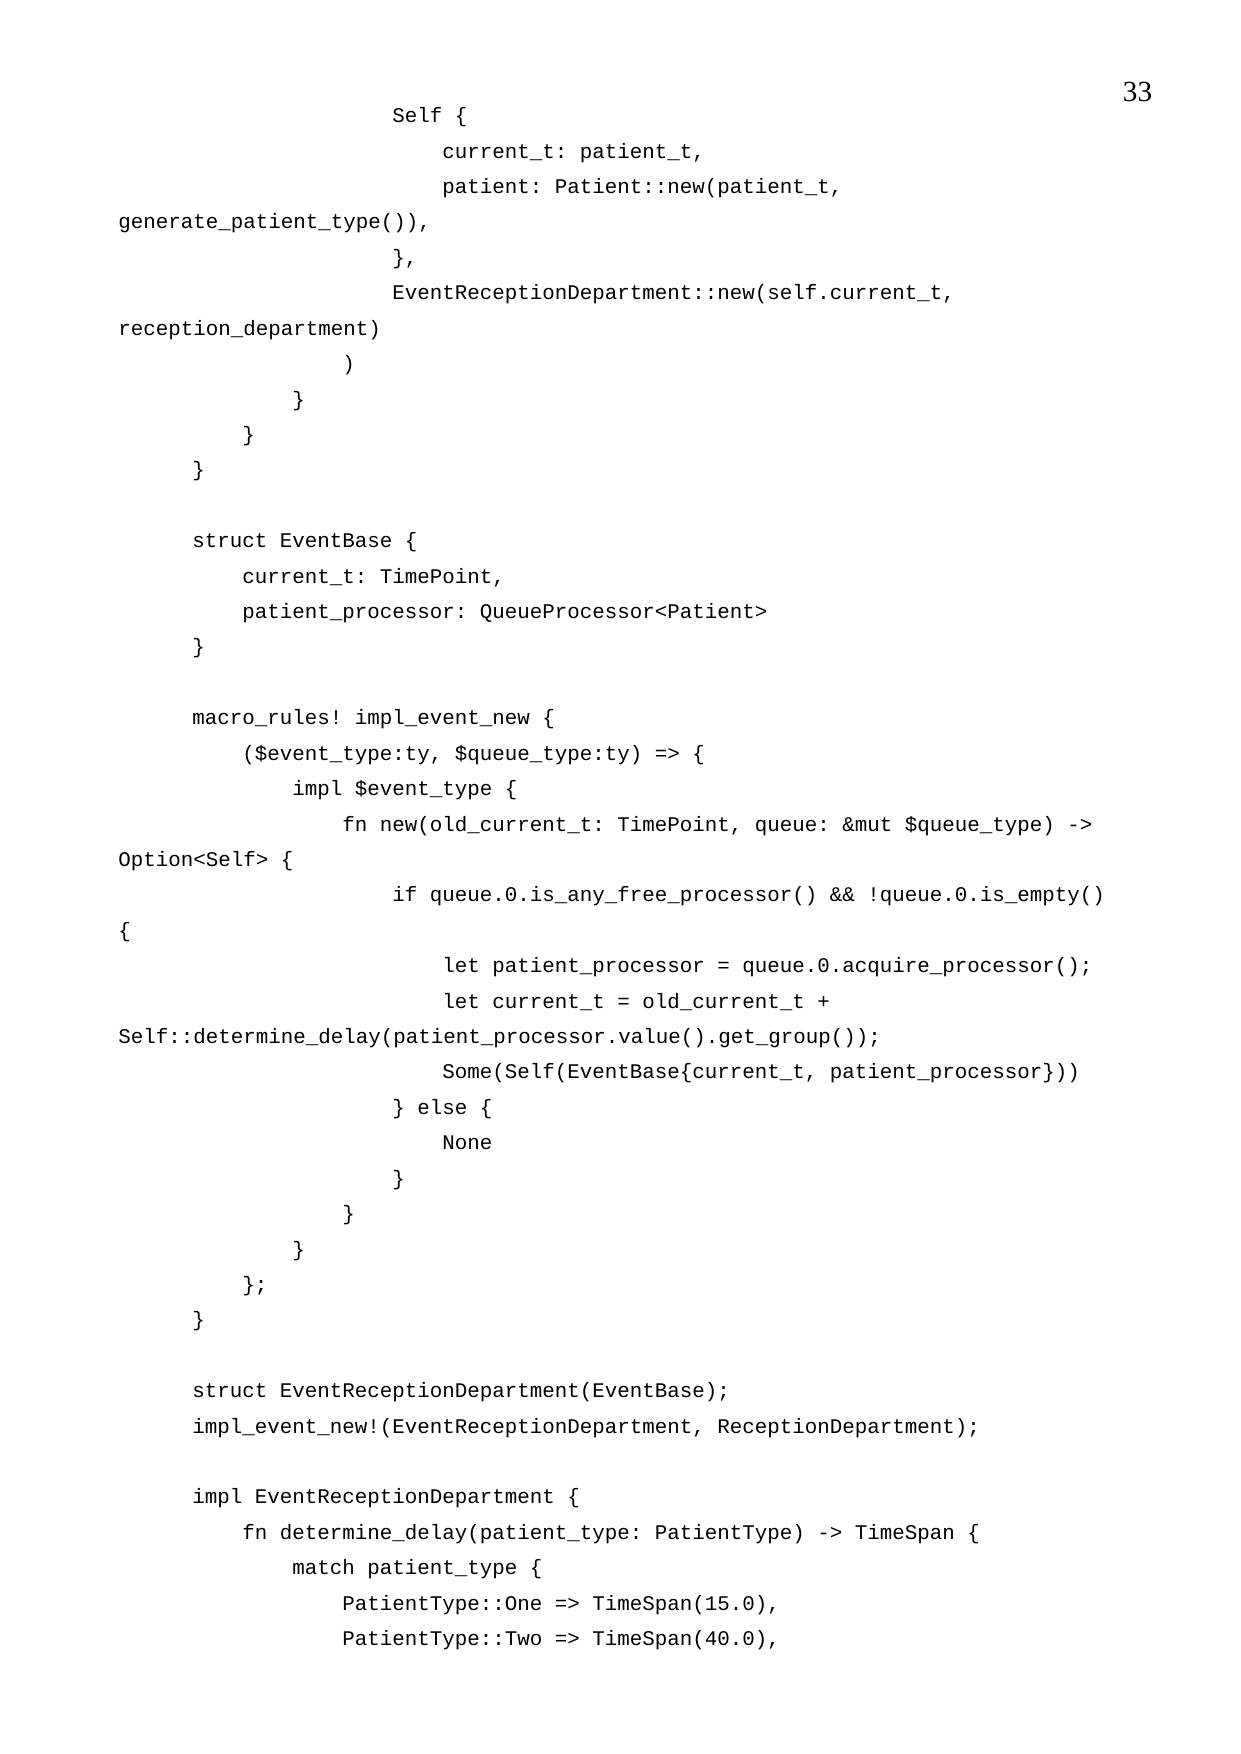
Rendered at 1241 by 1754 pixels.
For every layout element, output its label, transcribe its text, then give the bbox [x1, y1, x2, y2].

text } [118, 1309, 1122, 1333]
text let patient_processor = queue.0.acquire_processor(); [118, 955, 1122, 979]
text EventReceptionDepartment::new(self.current_t, reception_department) [118, 282, 1122, 341]
text struct EventBase { [118, 530, 1122, 554]
text } [118, 424, 1122, 448]
text macro_rules! impl_event_new { [118, 707, 1122, 731]
text } [118, 459, 1122, 483]
text } [118, 1168, 1122, 1191]
text } [118, 388, 1122, 412]
text patient_processor: QueueProcessor<Patient> [118, 601, 1122, 625]
text struct EventReceptionDepartment(EventBase); [118, 1380, 1122, 1404]
text impl $event_type { [118, 778, 1122, 802]
text } [118, 1238, 1122, 1262]
text let current_t = old_current_t + Self::determine_delay(patient_processor.value().get_group()); [118, 991, 1122, 1050]
text ) [118, 353, 1122, 377]
text current_t: patient_t, [118, 141, 1122, 164]
text } [118, 636, 1122, 660]
text PatientType::One => TimeSpan(15.0), [118, 1593, 1122, 1616]
text } [118, 1203, 1122, 1227]
text ($event_type:ty, $queue_type:ty) => { [118, 743, 1122, 766]
text } else { [118, 1097, 1122, 1121]
text Some(Self(EventBase{current_t, patient_processor})) [118, 1061, 1122, 1085]
text }; [118, 1274, 1122, 1298]
text None [118, 1132, 1122, 1156]
text current_t: TimePoint, [118, 566, 1122, 589]
text if queue.0.is_any_free_processor() && !queue.0.is_empty() { [118, 884, 1122, 943]
text impl EventReceptionDepartment { [118, 1486, 1122, 1510]
text PatientType::Two => TimeSpan(40.0), [118, 1628, 1122, 1652]
text fn determine_delay(patient_type: PatientType) -> TimeSpan { [118, 1522, 1122, 1546]
text fn new(old_current_t: TimePoint, queue: &mut $queue_type) -> Option<Self> { [118, 813, 1122, 873]
text Self { [118, 105, 1122, 129]
text match patient_type { [118, 1557, 1122, 1581]
text impl_event_new!(EventReceptionDepartment, ReceptionDepartment); [118, 1416, 1122, 1439]
text patient: Patient::new(patient_t, generate_patient_type()), [118, 176, 1122, 235]
text }, [118, 247, 1122, 271]
